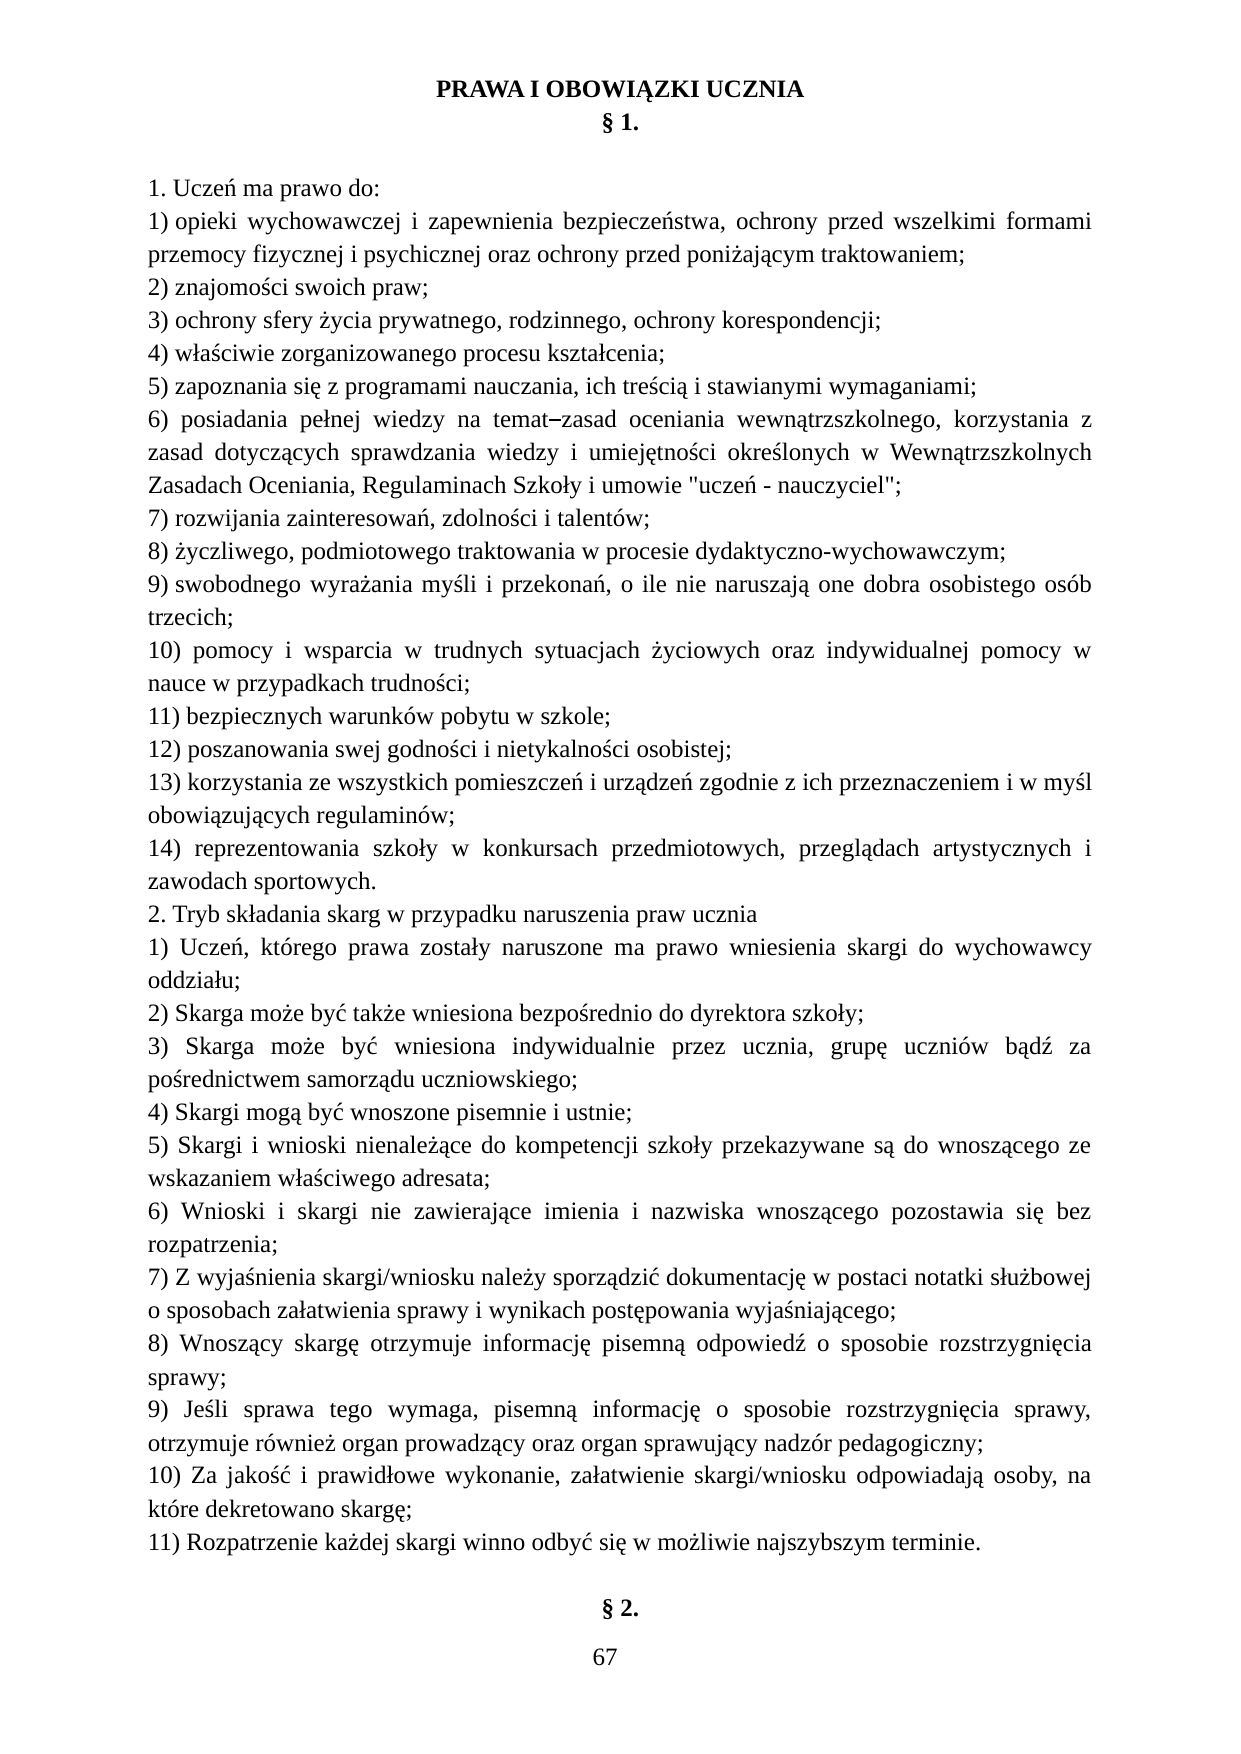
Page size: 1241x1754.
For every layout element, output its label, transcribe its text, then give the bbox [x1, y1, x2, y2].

text 5) Skargi i wnioski nienależące do kompetencji szkoły przekazywane są do wnoszącego ze wskazaniem właściwego adresata; [148, 1130, 1093, 1192]
text 8) życzliwego, podmiotowego traktowania w procesie dydaktyczno-wychowawczym; [148, 536, 1093, 565]
text 2. Tryb składania skarg w przypadku naruszenia praw ucznia [148, 899, 1093, 928]
text 8) Wnoszący skargę otrzymuje informację pisemną odpowiedź o sposobie rozstrzygnięcia sprawy; [148, 1328, 1093, 1390]
text 11) Rozpatrzenie każdej skargi winno odbyć się w możliwie najszybszym terminie. [148, 1527, 1093, 1555]
text 1) opieki wychowawczej i zapewnienia bezpieczeństwa, ochrony przed wszelkimi formami przemocy fizycznej i psychicznej oraz ochrony przed poniżającym traktowaniem; [148, 206, 1093, 268]
text 5) zapoznania się z programami nauczania, ich treścią i stawianymi wymaganiami; [148, 371, 1093, 400]
text 3) ochrony sfery życia prywatnego, rodzinnego, ochrony korespondencji; [148, 305, 1093, 334]
text 7) Z wyjaśnienia skargi/wniosku należy sporządzić dokumentację w postaci notatki służbowej o sposobach załatwienia sprawy i wynikach postępowania wyjaśniającego; [148, 1262, 1093, 1324]
text 10) Za jakość i prawidłowe wykonanie, załatwienie skargi/wniosku odpowiadają osoby, na które dekretowano skargę; [148, 1461, 1093, 1522]
text 9) swobodnego wyrażania myśli i przekonań, o ile nie naruszają one dobra osobistego osób trzecich; [148, 569, 1093, 631]
text § 1. [148, 107, 1093, 136]
text 12) poszanowania swej godności i nietykalności osobistej; [148, 734, 1093, 763]
text 14) reprezentowania szkoły w konkursach przedmiotowych, przeglądach artystycznych i zawodach sportowych. [148, 833, 1093, 895]
text PRAWA I OBOWIĄZKI UCZNIA [148, 74, 1093, 102]
text 4) właściwie zorganizowanego procesu kształcenia; [148, 338, 1093, 367]
text 1) Uczeń, którego prawa zostały naruszone ma prawo wniesienia skargi do wychowawcy oddziału; [148, 932, 1093, 994]
text 13) korzystania ze wszystkich pomieszczeń i urządzeń zgodnie z ich przeznaczeniem i w myśl obowiązujących regulaminów; [148, 767, 1093, 829]
text 11) bezpiecznych warunków pobytu w szkole; [148, 701, 1093, 730]
text 10) pomocy i wsparcia w trudnych sytuacjach życiowych oraz indywidualnej pomocy w nauce w przypadkach trudności; [148, 635, 1093, 697]
text 4) Skargi mogą być wnoszone pisemnie i ustnie; [148, 1097, 1093, 1126]
text 3) Skarga może być wniesiona indywidualnie przez ucznia, grupę uczniów bądź za pośrednictwem samorządu uczniowskiego; [148, 1031, 1093, 1093]
text 7) rozwijania zainteresowań, zdolności i talentów; [148, 503, 1093, 532]
text 6) Wnioski i skargi nie zawierające imienia i nazwiska wnoszącego pozostawia się bez rozpatrzenia; [148, 1196, 1093, 1258]
text 2) Skarga może być także wniesiona bezpośrednio do dyrektora szkoły; [148, 998, 1093, 1027]
text 6) posiadania pełnej wiedzy na temat zasad oceniania wewnątrzszkolnego, korzystania z zasad dotyczących sprawdzania wiedzy i umiejętności określonych w Wewnątrzszkolnych Zasadach Oceniania, Regulaminach Szkoły i umowie "uczeń - nauczyciel"; [148, 404, 1093, 499]
text 2) znajomości swoich praw; [148, 272, 1093, 301]
text § 2. [148, 1593, 1093, 1621]
text 9) Jeśli sprawa tego wymaga, pisemną informację o sposobie rozstrzygnięcia sprawy, otrzymuje również organ prowadzący oraz organ sprawujący nadzór pedagogiczny; [148, 1394, 1093, 1456]
text 1. Uczeń ma prawo do: [148, 173, 1093, 202]
